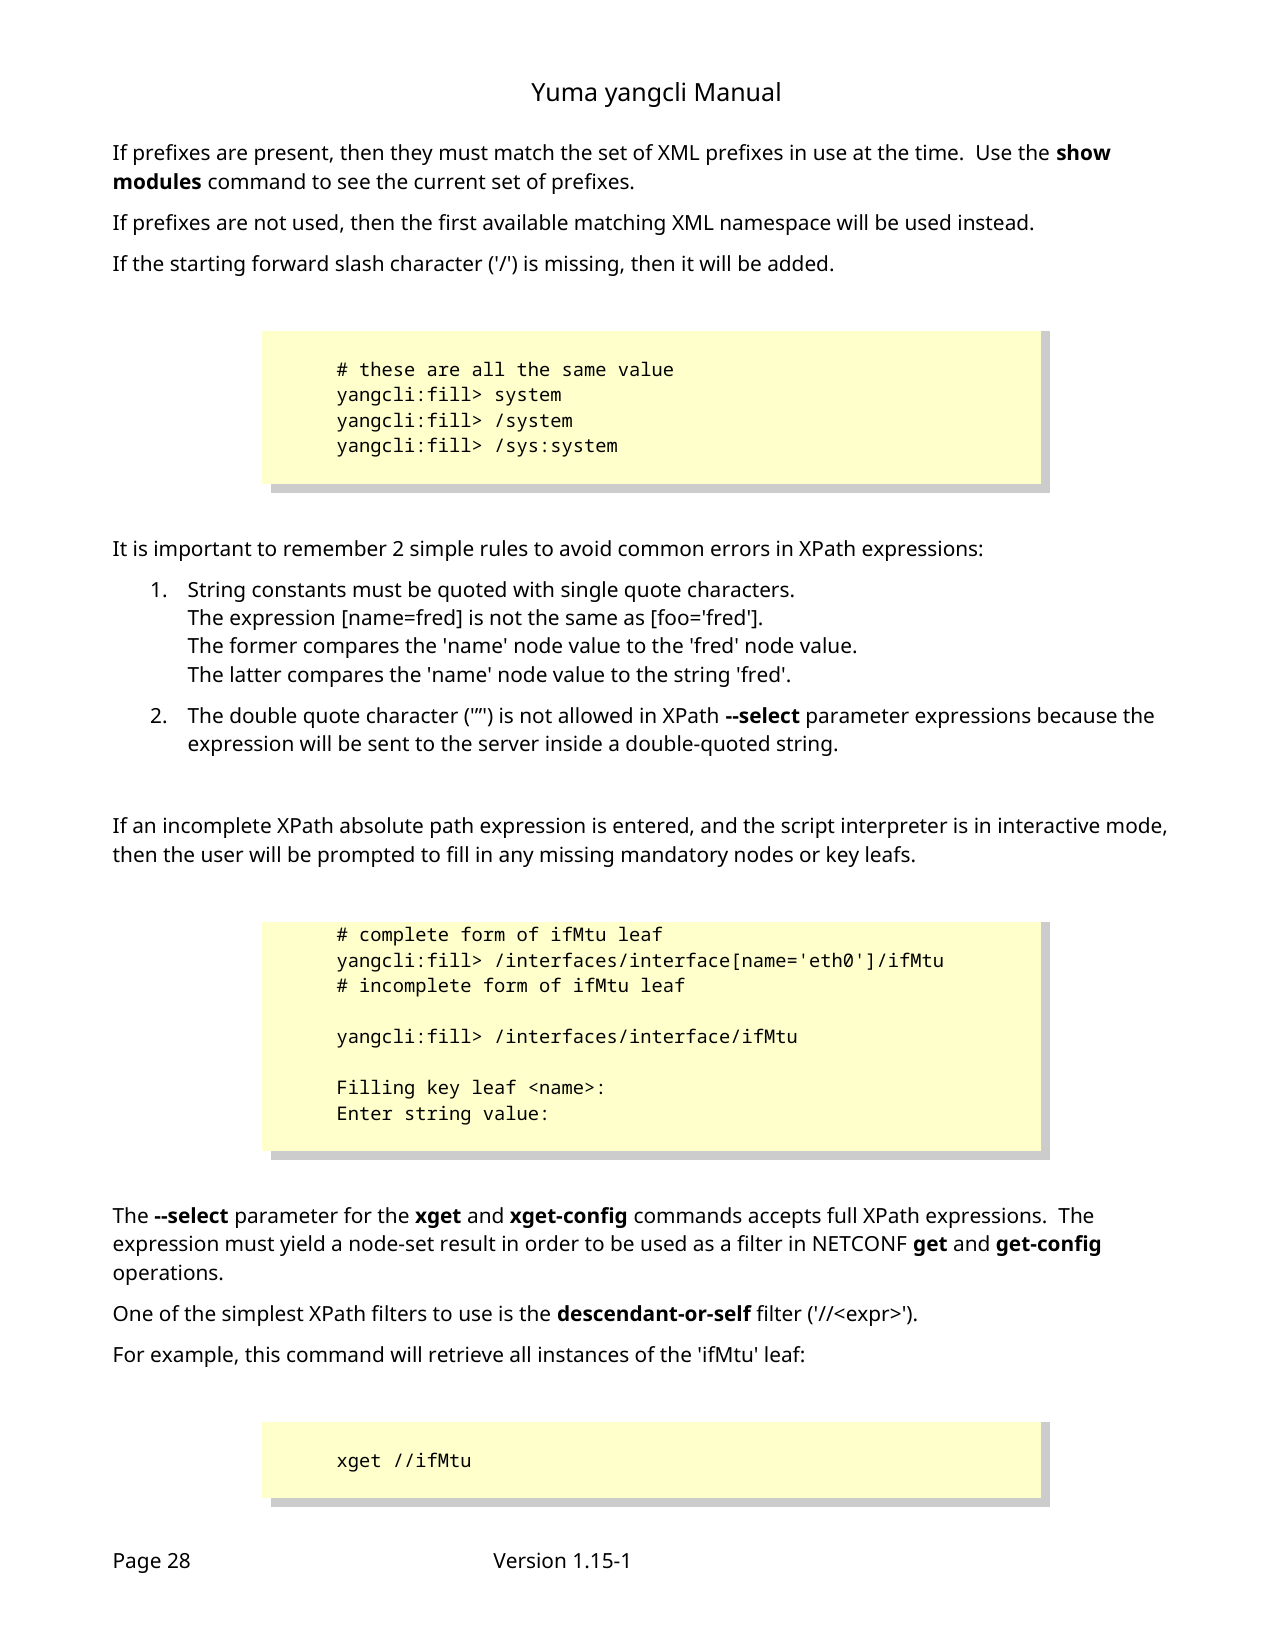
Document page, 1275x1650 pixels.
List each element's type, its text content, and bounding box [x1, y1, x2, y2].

list String constants must be quoted with single quote characters. The expression [name=fred] is not the same as [foo='fred']. The former compares the 'name' node value to the 'fred' node value. The latter compares the 'name' node value to the string 'fred'. [150, 575, 1200, 688]
text xget //ifMtu [262, 1447, 1041, 1473]
text # incomplete form of ifMtu leaf [262, 973, 1041, 998]
text yangcli:fill> /system [262, 407, 1041, 433]
list The double quote character ('”') is not allowed in XPath --select parameter expressions because the expression will be sent to the server inside a double-quoted string. [150, 701, 1200, 758]
text If prefixes are not used, then the first available matching XML namespace will be used instead. [112, 208, 1200, 236]
text For example, this command will retrieve all instances of the 'ifMtu' leaf: [112, 1340, 1200, 1368]
text It is important to remember 2 simple rules to avoid common errors in XPath expressions: [112, 534, 1200, 562]
text yangcli:fill> /interfaces/interface/ifMtu [262, 1024, 1041, 1049]
text If prefixes are present, then they must match the set of XML prefixes in use at the time. Use the show modules command to see the current set of prefixes. [112, 138, 1200, 195]
text # these are all the same value [262, 356, 1041, 382]
text One of the simplest XPath filters to use is the descendant-or-self filter ('//<expr>'). [112, 1299, 1200, 1327]
text The --select parameter for the xget and xget-config commands accepts full XPath expressions. The expression must yield a node-set result in order to be used as a filter in NETCONF get and get-config operations. [112, 1201, 1200, 1286]
text Enter string value: [262, 1100, 1041, 1126]
text If the starting forward slash character ('/') is missing, then it will be added. [112, 249, 1200, 277]
text yangcli:fill> /interfaces/interface[name='eth0']/ifMtu [262, 947, 1041, 973]
text If an incomplete XPath absolute path expression is entered, and the script interpreter is in interactive mode, then the user will be prompted to fill in any missing mandatory nodes or key leafs. [112, 811, 1200, 868]
text Filling key leaf <name>: [262, 1075, 1041, 1100]
text # complete form of ifMtu leaf [262, 922, 1041, 947]
text yangcli:fill> /sys:system [262, 433, 1041, 484]
text yangcli:fill> system [262, 382, 1041, 407]
